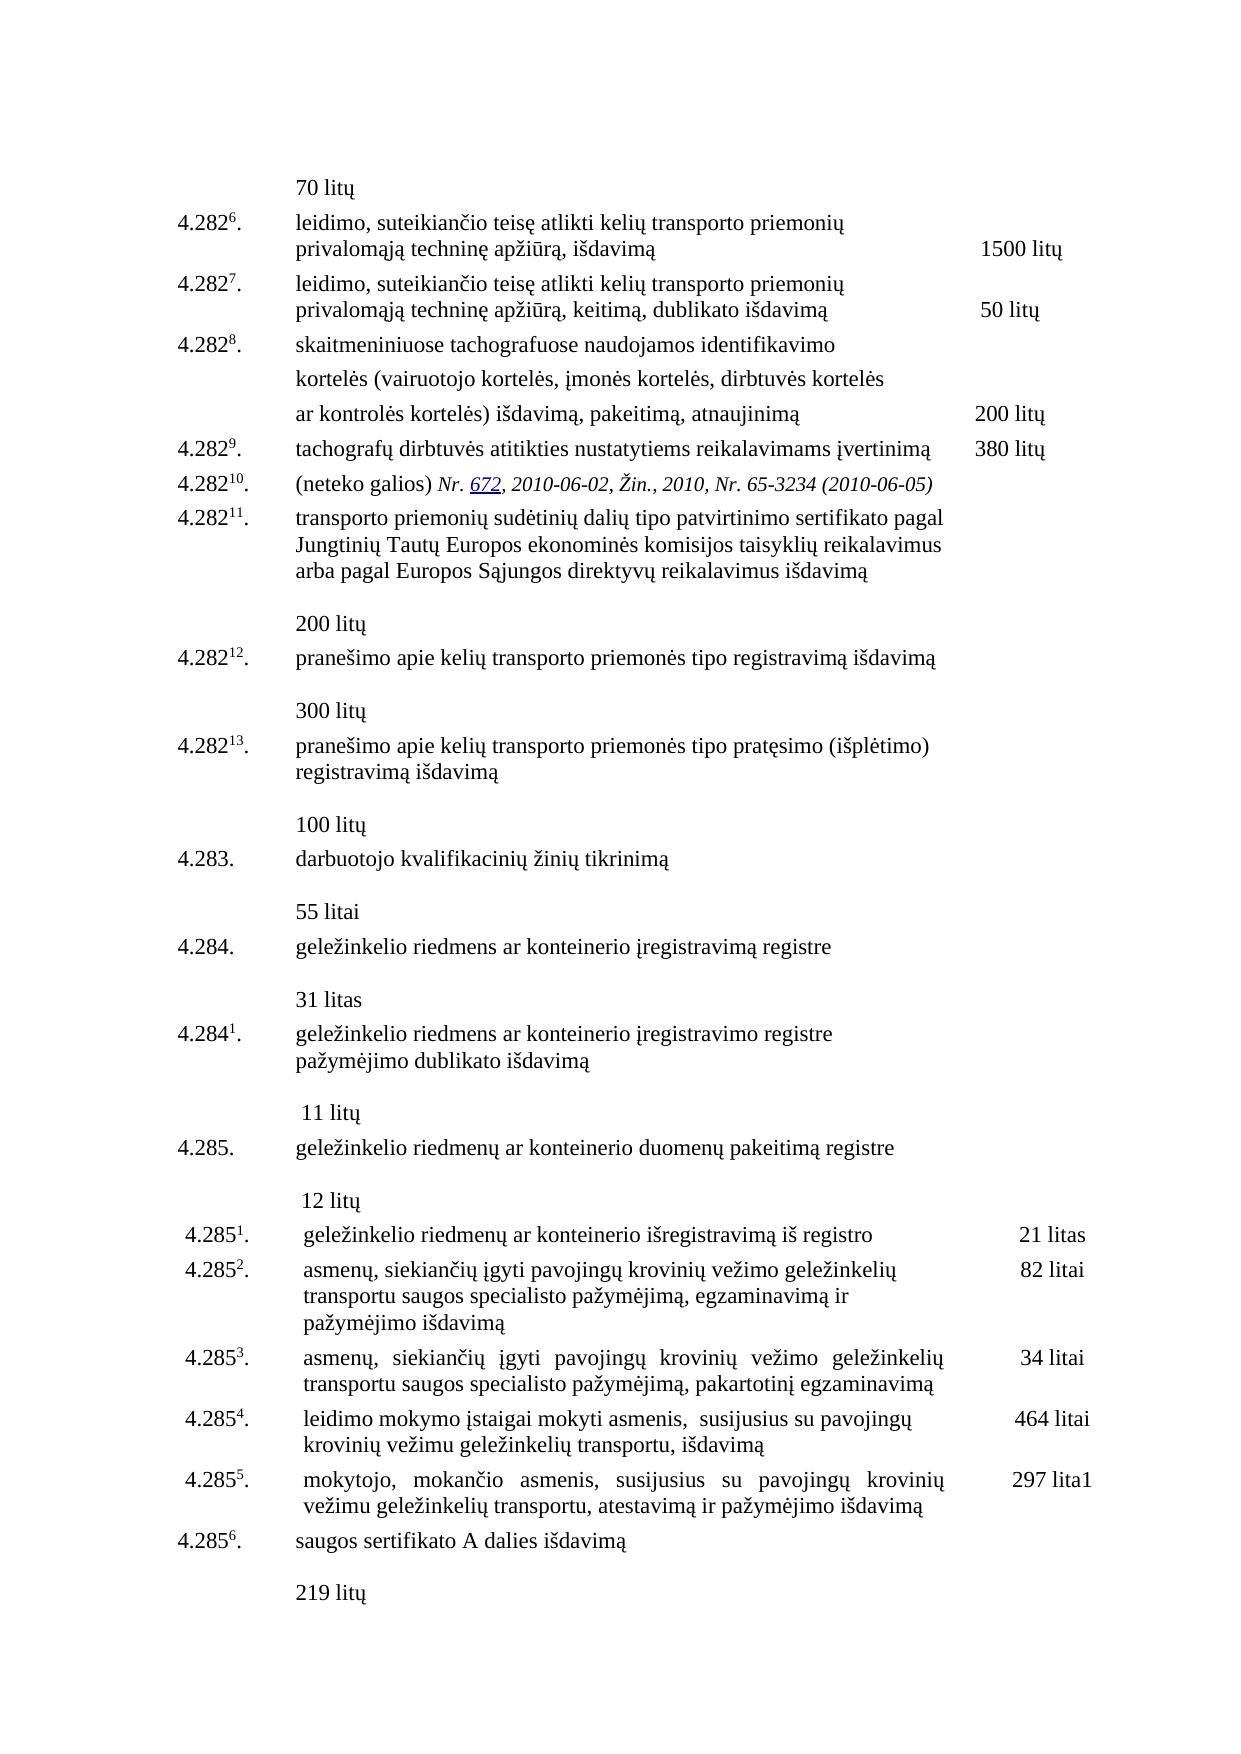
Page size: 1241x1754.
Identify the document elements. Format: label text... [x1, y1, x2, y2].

table_cell asmenų, siekiančių įgyti pavojingų krovinių vežimo geležinkelių transportu saugos specialisto pažymėjimą, pakartotinį egzaminavimą [292, 1344, 956, 1404]
table_cell 34 litai [956, 1344, 1148, 1404]
table_cell 82 litai [956, 1256, 1148, 1343]
table_header geležinkelio riedmenų ar konteinerio išregistravimą iš registro [292, 1221, 956, 1256]
text 4.2827. leidimo, suteikiančio teisę atlikti kelių transporto priemonių privalomąją techninę apžiūrą, keitimą, dublikato išdavimą 50 litų [177, 270, 1122, 322]
table_cell asmenų, siekiančių įgyti pavojingų krovinių vežimo geležinkelių transportu saugos specialisto pažymėjimą, egzaminavimą ir pažymėjimo išdavimą [292, 1256, 956, 1343]
text 4.28210. (neteko galios) Nr. 672, 2010-06-02, Žin., 2010, Nr. 65-3234 (2010-06-05) [177, 469, 945, 496]
table_cell 4.2854. [174, 1405, 292, 1466]
table_cell 464 litai [956, 1405, 1148, 1466]
text 4.2841. geležinkelio riedmens ar konteinerio įregistravimo registre pažymėjimo dublikato išdavimą 11 litų [177, 1020, 930, 1126]
table_cell leidimo mokymo įstaigai mokyti asmenis, susijusius su pavojingų krovinių vežimu geležinkelių transportu, išdavimą [292, 1405, 956, 1466]
table_header 4.2851. [174, 1221, 292, 1256]
text 4.28212. pranešimo apie kelių transporto priemonės tipo registravimą išdavimą 300 litų [177, 644, 945, 723]
table_cell 4.2853. [174, 1344, 292, 1404]
text 4.285. geležinkelio riedmenų ar konteinerio duomenų pakeitimą registre 12 litų [177, 1134, 930, 1213]
text ar kontrolės kortelės) išdavimą, pakeitimą, atnaujinimą 200 litų [177, 400, 1122, 427]
text 4.2829. tachografų dirbtuvės atitikties nustatytiems reikalavimams įvertinimą 380 litų [177, 435, 1122, 461]
table_cell mokytojo, mokančio asmenis, susijusius su pavojingų krovinių vežimu geležinkelių transportu, atestavimą ir pažymėjimo išdavimą [292, 1466, 956, 1527]
table_cell 4.2855. [174, 1466, 292, 1527]
text 4.28213. pranešimo apie kelių transporto priemonės tipo pratęsimo (išplėtimo) registravimą išdavimą 100 litų [177, 732, 945, 837]
table_cell 4.2852. [174, 1256, 292, 1343]
text 4.2826. leidimo, suteikiančio teisę atlikti kelių transporto priemonių privalomąją techninę apžiūrą, išdavimą 1500 litų [177, 209, 1122, 261]
text 70 litų [177, 148, 945, 200]
text 4.2856. saugos sertifikato A dalies išdavimą 219 litų [177, 1527, 930, 1606]
text 4.284. geležinkelio riedmens ar konteinerio įregistravimą registre 31 litas [177, 933, 930, 1012]
text kortelės (vairuotojo kortelės, įmonės kortelės, dirbtuvės kortelės [177, 366, 1122, 392]
table_header 21 litas [956, 1221, 1148, 1256]
text 4.2828. skaitmeniniuose tachografuose naudojamos identifikavimo [177, 331, 1122, 357]
text 4.28211. transporto priemonių sudėtinių dalių tipo patvirtinimo sertifikato pagal Jungtinių Tautų Europos ekonominės komisijos taisyklių reikalavimus arba pagal Europos Sąjungos direktyvų reikalavimus išdavimą 200 litų [177, 504, 945, 636]
table_cell 297 lita1 [956, 1466, 1148, 1527]
text 4.283. darbuotojo kvalifikacinių žinių tikrinimą 55 litai [177, 846, 945, 924]
